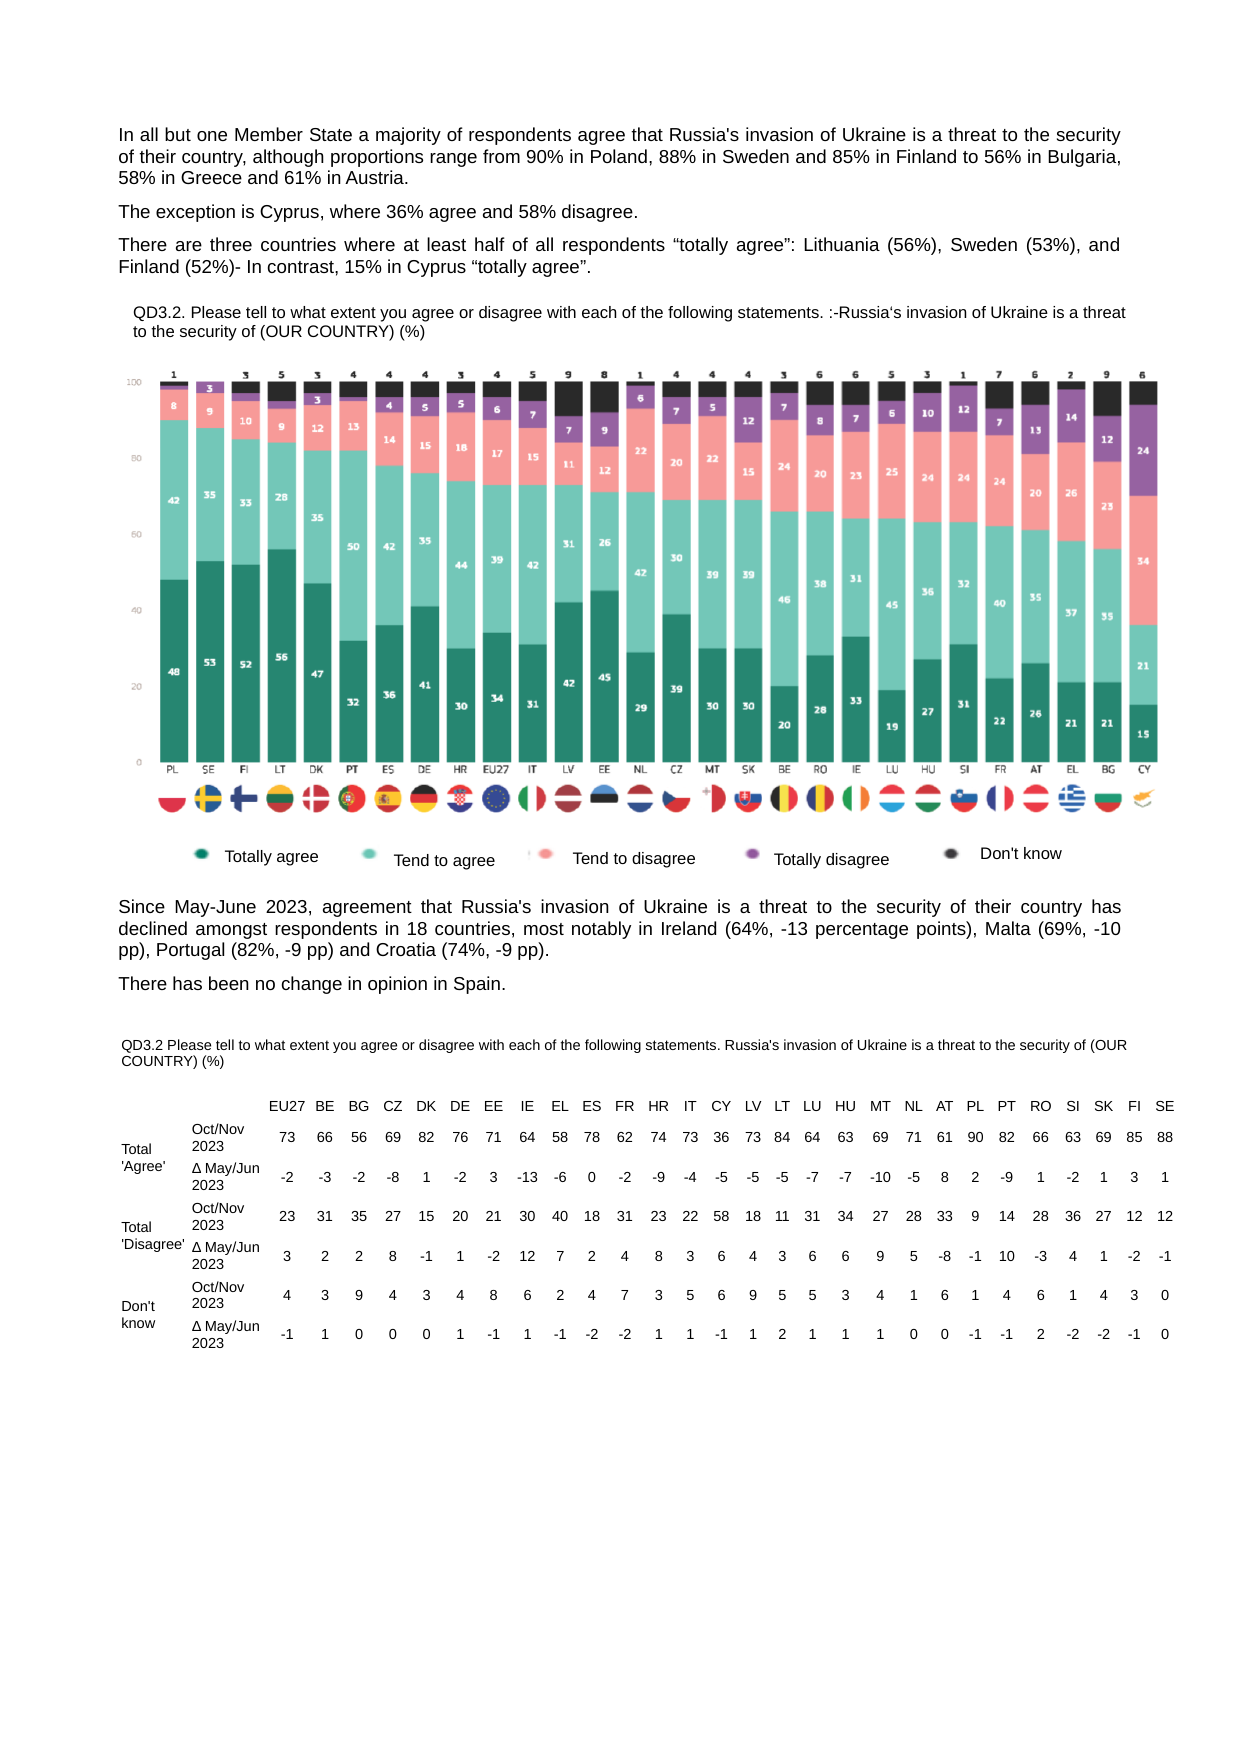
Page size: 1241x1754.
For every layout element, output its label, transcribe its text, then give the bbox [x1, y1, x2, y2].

table_cell 62 [608, 1118, 641, 1157]
table_cell -3 [1023, 1236, 1059, 1275]
table_cell SE [1149, 1095, 1181, 1118]
table_cell 73 [738, 1118, 768, 1157]
table_cell 4 [575, 1275, 608, 1315]
table_cell 1 [1023, 1157, 1059, 1197]
table_cell 88 [1149, 1118, 1181, 1157]
table_cell 0 [341, 1315, 376, 1354]
table_cell 3 [676, 1236, 704, 1275]
table_cell Total 'Disagree' [118, 1197, 189, 1275]
table_cell [863, 1073, 898, 1095]
table_cell SI [1059, 1095, 1087, 1118]
table_cell [641, 1073, 676, 1095]
table_cell [768, 1073, 796, 1095]
table_cell 63 [828, 1118, 863, 1157]
table_cell 9 [863, 1236, 898, 1275]
table_cell 1 [409, 1157, 443, 1197]
table_cell [266, 1073, 308, 1095]
table_cell 76 [443, 1118, 477, 1157]
table_cell 5 [796, 1275, 828, 1315]
table_cell 90 [960, 1118, 991, 1157]
table_cell 23 [641, 1197, 676, 1236]
table_cell [575, 1073, 608, 1095]
table_cell -2 [477, 1236, 510, 1275]
table_cell [376, 1073, 409, 1095]
table_cell -2 [608, 1157, 641, 1197]
table_cell [1023, 1073, 1059, 1095]
table_cell -2 [341, 1157, 376, 1197]
table_cell Δ May/Jun 2023 [189, 1236, 266, 1275]
table_cell 1 [676, 1315, 704, 1354]
table_cell 2 [1023, 1315, 1059, 1354]
picture [179, 835, 966, 873]
table_cell -1 [409, 1236, 443, 1275]
table_cell 4 [1087, 1275, 1120, 1315]
table_cell 5 [898, 1236, 929, 1275]
table_cell 36 [704, 1118, 738, 1157]
table_cell [189, 1073, 266, 1095]
table_cell 6 [828, 1236, 863, 1275]
table_cell 6 [510, 1275, 544, 1315]
table_cell DE [443, 1095, 477, 1118]
table_cell 1 [443, 1236, 477, 1275]
table_cell 0 [409, 1315, 443, 1354]
table_cell [608, 1073, 641, 1095]
table_cell 4 [266, 1275, 308, 1315]
table_cell 82 [991, 1118, 1023, 1157]
table_cell 64 [510, 1118, 544, 1157]
table_cell Δ May/Jun 2023 [189, 1315, 266, 1354]
table_cell 1 [308, 1315, 341, 1354]
table_cell -9 [991, 1157, 1023, 1197]
table_cell -2 [575, 1315, 608, 1354]
table_cell 9 [738, 1275, 768, 1315]
table_cell IE [510, 1095, 544, 1118]
table_cell IT [676, 1095, 704, 1118]
table_cell 7 [545, 1236, 575, 1275]
table_cell -13 [510, 1157, 544, 1197]
table_cell -1 [960, 1315, 991, 1354]
table_cell 28 [1023, 1197, 1059, 1236]
table_cell 14 [991, 1197, 1023, 1236]
table_cell 69 [376, 1118, 409, 1157]
table_cell 1 [443, 1315, 477, 1354]
table_cell 3 [266, 1236, 308, 1275]
table_cell -1 [266, 1315, 308, 1354]
table_cell [510, 1073, 544, 1095]
table_cell 4 [443, 1275, 477, 1315]
table_cell 22 [676, 1197, 704, 1236]
table_cell 1 [960, 1275, 991, 1315]
table_cell -2 [1087, 1315, 1120, 1354]
table_cell 78 [575, 1118, 608, 1157]
table_cell 71 [898, 1118, 929, 1157]
table_cell 1 [738, 1315, 768, 1354]
table_cell CZ [376, 1095, 409, 1118]
table_cell DK [409, 1095, 443, 1118]
table_cell 5 [676, 1275, 704, 1315]
table_cell [189, 1095, 266, 1118]
table_cell -10 [863, 1157, 898, 1197]
table_cell 4 [991, 1275, 1023, 1315]
table_cell RO [1023, 1095, 1059, 1118]
table_cell -8 [376, 1157, 409, 1197]
table_cell 2 [545, 1275, 575, 1315]
table_cell -1 [477, 1315, 510, 1354]
table_cell 18 [738, 1197, 768, 1236]
table_cell 63 [1059, 1118, 1087, 1157]
table_cell 15 [409, 1197, 443, 1236]
table_cell FI [1120, 1095, 1148, 1118]
table_cell 1 [641, 1315, 676, 1354]
table_cell 11 [768, 1197, 796, 1236]
table_cell 10 [991, 1236, 1023, 1275]
table_cell -2 [1120, 1236, 1148, 1275]
table_cell [1120, 1073, 1148, 1095]
table_cell HU [828, 1095, 863, 1118]
table_cell [704, 1073, 738, 1095]
table_cell 3 [308, 1275, 341, 1315]
table_cell 3 [477, 1157, 510, 1197]
table_cell HR [641, 1095, 676, 1118]
table_cell 0 [1149, 1315, 1181, 1354]
table_cell -5 [898, 1157, 929, 1197]
table_cell [991, 1073, 1023, 1095]
table_cell -2 [266, 1157, 308, 1197]
table_cell [738, 1073, 768, 1095]
table_cell 8 [641, 1236, 676, 1275]
table_cell 4 [863, 1275, 898, 1315]
picture [121, 364, 1166, 823]
table_cell LV [738, 1095, 768, 1118]
table_cell -1 [991, 1315, 1023, 1354]
table_cell FR [608, 1095, 641, 1118]
table_cell 4 [738, 1236, 768, 1275]
table_cell 64 [796, 1118, 828, 1157]
text The exception is Cyprus, where 36% agree and 58% disagree. [118, 201, 1122, 222]
table_cell [898, 1073, 929, 1095]
table_cell 18 [575, 1197, 608, 1236]
table_cell 27 [376, 1197, 409, 1236]
table_cell 6 [1023, 1275, 1059, 1315]
table_cell MT [863, 1095, 898, 1118]
table_cell 27 [1087, 1197, 1120, 1236]
table_cell 31 [308, 1197, 341, 1236]
table_cell -5 [738, 1157, 768, 1197]
table_cell 3 [641, 1275, 676, 1315]
table_cell -7 [828, 1157, 863, 1197]
table_cell 1 [1059, 1275, 1087, 1315]
text In all but one Member State a majority of respondents agree that Russia's invasion of Ukraine is a threat to the security of their country, although proportions range from 90% in Poland, 88% in Sweden and 85% in Finland to 56% in Bulgaria, 58% in Greece and 61% in Austria. [118, 124, 1122, 189]
table_cell 4 [1059, 1236, 1087, 1275]
table_cell 1 [863, 1315, 898, 1354]
table_cell 3 [1120, 1157, 1148, 1197]
table_cell 2 [768, 1315, 796, 1354]
table_cell [929, 1073, 960, 1095]
table_cell 6 [796, 1236, 828, 1275]
table_cell 2 [308, 1236, 341, 1275]
table_cell 8 [477, 1275, 510, 1315]
table_cell [341, 1073, 376, 1095]
table_cell Total 'Agree' [118, 1118, 189, 1197]
table_cell ES [575, 1095, 608, 1118]
table_cell PT [991, 1095, 1023, 1118]
table_cell 66 [1023, 1118, 1059, 1157]
table_cell -7 [796, 1157, 828, 1197]
table_cell 2 [575, 1236, 608, 1275]
table_cell AT [929, 1095, 960, 1118]
table_cell EE [477, 1095, 510, 1118]
table_cell 61 [929, 1118, 960, 1157]
table_cell 85 [1120, 1118, 1148, 1157]
table_cell 8 [929, 1157, 960, 1197]
table_cell [118, 1073, 189, 1095]
table_cell 1 [1149, 1157, 1181, 1197]
table_cell [308, 1073, 341, 1095]
table_cell LU [796, 1095, 828, 1118]
table_header QD3.2 Please tell to what extent you agree or disagree with each of the following statements. Russia's invasion of Ukraine is a threat to the security of (OUR COUNTRY) (%) [118, 1033, 1181, 1073]
table_cell EU27 [266, 1095, 308, 1118]
table_cell [828, 1073, 863, 1095]
table_cell 3 [768, 1236, 796, 1275]
table_cell 0 [929, 1315, 960, 1354]
table_cell Oct/Nov 2023 [189, 1118, 266, 1157]
table_cell -1 [1120, 1315, 1148, 1354]
table_cell 3 [828, 1275, 863, 1315]
table_cell 0 [1149, 1275, 1181, 1315]
table_cell [1149, 1073, 1181, 1095]
table_cell 1 [796, 1315, 828, 1354]
table_cell -6 [545, 1157, 575, 1197]
table_cell SK [1087, 1095, 1120, 1118]
table_cell 4 [608, 1236, 641, 1275]
table_cell 71 [477, 1118, 510, 1157]
table_cell -2 [608, 1315, 641, 1354]
table_cell 2 [341, 1236, 376, 1275]
table_cell 58 [704, 1197, 738, 1236]
table_cell -8 [929, 1236, 960, 1275]
table_cell 0 [376, 1315, 409, 1354]
table_cell 1 [828, 1315, 863, 1354]
table_cell 27 [863, 1197, 898, 1236]
table_cell EL [545, 1095, 575, 1118]
table_cell -1 [545, 1315, 575, 1354]
table_cell 66 [308, 1118, 341, 1157]
table_cell -9 [641, 1157, 676, 1197]
text There has been no change in opinion in Spain. [118, 972, 1122, 994]
table_cell 12 [1149, 1197, 1181, 1236]
table_cell 20 [443, 1197, 477, 1236]
table_cell -2 [443, 1157, 477, 1197]
table_cell 12 [1120, 1197, 1148, 1236]
table_cell -4 [676, 1157, 704, 1197]
text Since May-June 2023, agreement that Russia's invasion of Ukraine is a threat to the security of their country has declined amongst respondents in 18 countries, most notably in Ireland (64%, -13 percentage points), Malta (69%, -10 pp), Portugal (82%, -9 pp) and Croatia (74%, -9 pp). [118, 289, 1122, 960]
table_cell 69 [1087, 1118, 1120, 1157]
table_cell 56 [341, 1118, 376, 1157]
table_cell 0 [575, 1157, 608, 1197]
table_cell [477, 1073, 510, 1095]
table_cell [545, 1073, 575, 1095]
table_cell 0 [898, 1315, 929, 1354]
table_cell [960, 1073, 991, 1095]
table_cell 40 [545, 1197, 575, 1236]
table_cell BG [341, 1095, 376, 1118]
table_cell 1 [898, 1275, 929, 1315]
table_cell 6 [929, 1275, 960, 1315]
table_cell 3 [1120, 1275, 1148, 1315]
table_cell 1 [1087, 1236, 1120, 1275]
table_cell -1 [704, 1315, 738, 1354]
table_cell 69 [863, 1118, 898, 1157]
table_cell 74 [641, 1118, 676, 1157]
table_cell 7 [608, 1275, 641, 1315]
table_cell 4 [376, 1275, 409, 1315]
table_cell 34 [828, 1197, 863, 1236]
table_cell [796, 1073, 828, 1095]
table_cell BE [308, 1095, 341, 1118]
table_cell 30 [510, 1197, 544, 1236]
table_cell [676, 1073, 704, 1095]
table_cell 82 [409, 1118, 443, 1157]
table_cell 9 [960, 1197, 991, 1236]
table_cell [1087, 1073, 1120, 1095]
table_cell 8 [376, 1236, 409, 1275]
table_cell Oct/Nov 2023 [189, 1197, 266, 1236]
table_cell -2 [1059, 1315, 1087, 1354]
table_cell -1 [1149, 1236, 1181, 1275]
text There are three countries where at least half of all respondents “totally agree”: Lithuania (56%), Sweden (53%), and Finland (52%)- In contrast, 15% in Cyprus “totally agree”. [118, 234, 1122, 277]
table_cell 9 [341, 1275, 376, 1315]
table_cell -2 [1059, 1157, 1087, 1197]
table_cell [1059, 1073, 1087, 1095]
table_cell PL [960, 1095, 991, 1118]
table_cell 73 [266, 1118, 308, 1157]
table_cell 1 [1087, 1157, 1120, 1197]
table_cell LT [768, 1095, 796, 1118]
table_cell 6 [704, 1275, 738, 1315]
table_cell CY [704, 1095, 738, 1118]
table_cell -5 [704, 1157, 738, 1197]
table_cell -3 [308, 1157, 341, 1197]
table_cell 23 [266, 1197, 308, 1236]
table_cell 3 [409, 1275, 443, 1315]
table_cell 73 [676, 1118, 704, 1157]
table_cell 58 [545, 1118, 575, 1157]
table_cell 1 [510, 1315, 544, 1354]
table_cell Don't know [118, 1275, 189, 1354]
table_cell 28 [898, 1197, 929, 1236]
table_cell [118, 1095, 189, 1118]
table_cell 6 [704, 1236, 738, 1275]
table_cell 31 [796, 1197, 828, 1236]
table_cell [443, 1073, 477, 1095]
table_cell Oct/Nov 2023 [189, 1275, 266, 1315]
table_cell 33 [929, 1197, 960, 1236]
table_cell 36 [1059, 1197, 1087, 1236]
table_cell 84 [768, 1118, 796, 1157]
table_cell 21 [477, 1197, 510, 1236]
table_cell 5 [768, 1275, 796, 1315]
table_cell 12 [510, 1236, 544, 1275]
table_cell -1 [960, 1236, 991, 1275]
table_cell Δ May/Jun 2023 [189, 1157, 266, 1197]
table_cell 2 [960, 1157, 991, 1197]
table_cell NL [898, 1095, 929, 1118]
table_cell -5 [768, 1157, 796, 1197]
table_cell [409, 1073, 443, 1095]
table_cell 31 [608, 1197, 641, 1236]
table_cell 35 [341, 1197, 376, 1236]
